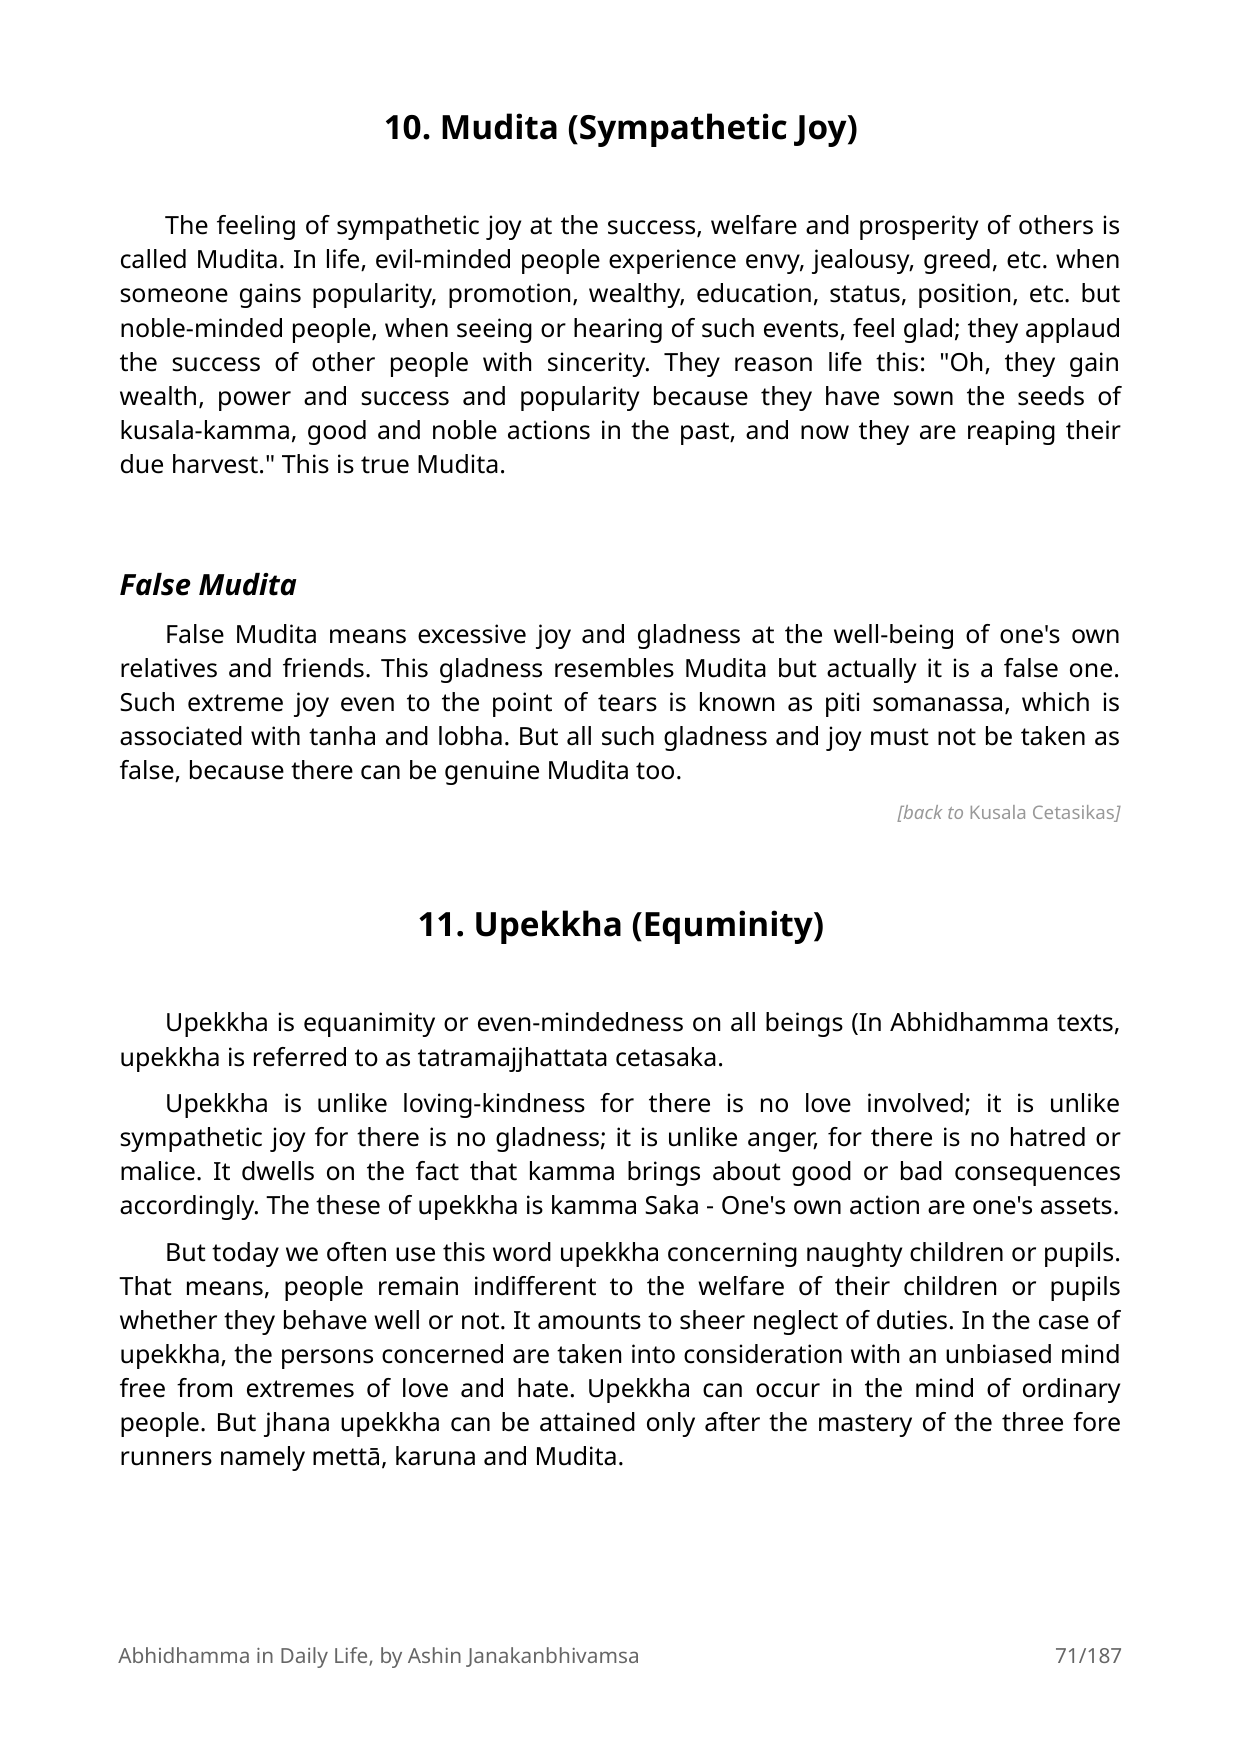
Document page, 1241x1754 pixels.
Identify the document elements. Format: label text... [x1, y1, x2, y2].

text [back to Kusala Cetasikas] [119, 799, 1122, 825]
text The feeling of sympathetic joy at the success, welfare and prosperity of others is called Mudita. In life, evil-minded people experience envy, jealousy, greed, etc. when someone gains popularity, promotion, wealthy, education, status, position, etc. but noble-minded people, when seeing or hearing of such events, feel glad; they applaud the success of other people with sincerity. They reason life this: "Oh, they gain wealth, power and success and popularity because they have sown the seeds of kusala-kamma, good and noble actions in the past, and now they are reaping their due harvest." This is true Mudita. [119, 208, 1122, 481]
text But today we often use this word upekkha concerning naughty children or pupils. That means, people remain indifferent to the welfare of their children or pupils whether they behave well or not. It amounts to sheer neglect of duties. In the case of upekkha, the persons concerned are taken into consideration with an unbiased mind free from extremes of love and hate. Upekkha can occur in the mind of ordinary people. But jhana upekkha can be attained only after the mastery of the three fore runners namely mettā, karuna and Mudita. [119, 1234, 1122, 1473]
text Upekkha is unlike loving-kindness for there is no love involved; it is unlike sympathetic joy for there is no gladness; it is unlike anger, for there is no hatred or malice. It dwells on the fact that kamma brings about good or bad consequences accordingly. The these of upekkha is kamma Saka - One's own action are one's assets. [119, 1086, 1122, 1222]
subtitle 10. Mudita (Sympathetic Joy) [119, 103, 1122, 149]
subtitle False Mudita [119, 564, 1122, 604]
text Upekkha is equanimity or even-mindedness on all beings (In Abhidhamma texts, upekkha is referred to as tatramajjhattata cetasaka. [119, 1005, 1122, 1073]
text False Mudita means excessive joy and gladness at the well-being of one's own relatives and friends. This gladness resembles Mudita but actually it is a false one. Such extreme joy even to the point of tears is known as piti somanassa, which is associated with tanha and lobha. But all such gladness and joy must not be taken as false, because there can be genuine Mudita too. [119, 617, 1122, 787]
subtitle 11. Upekkha (Equminity) [119, 901, 1122, 946]
